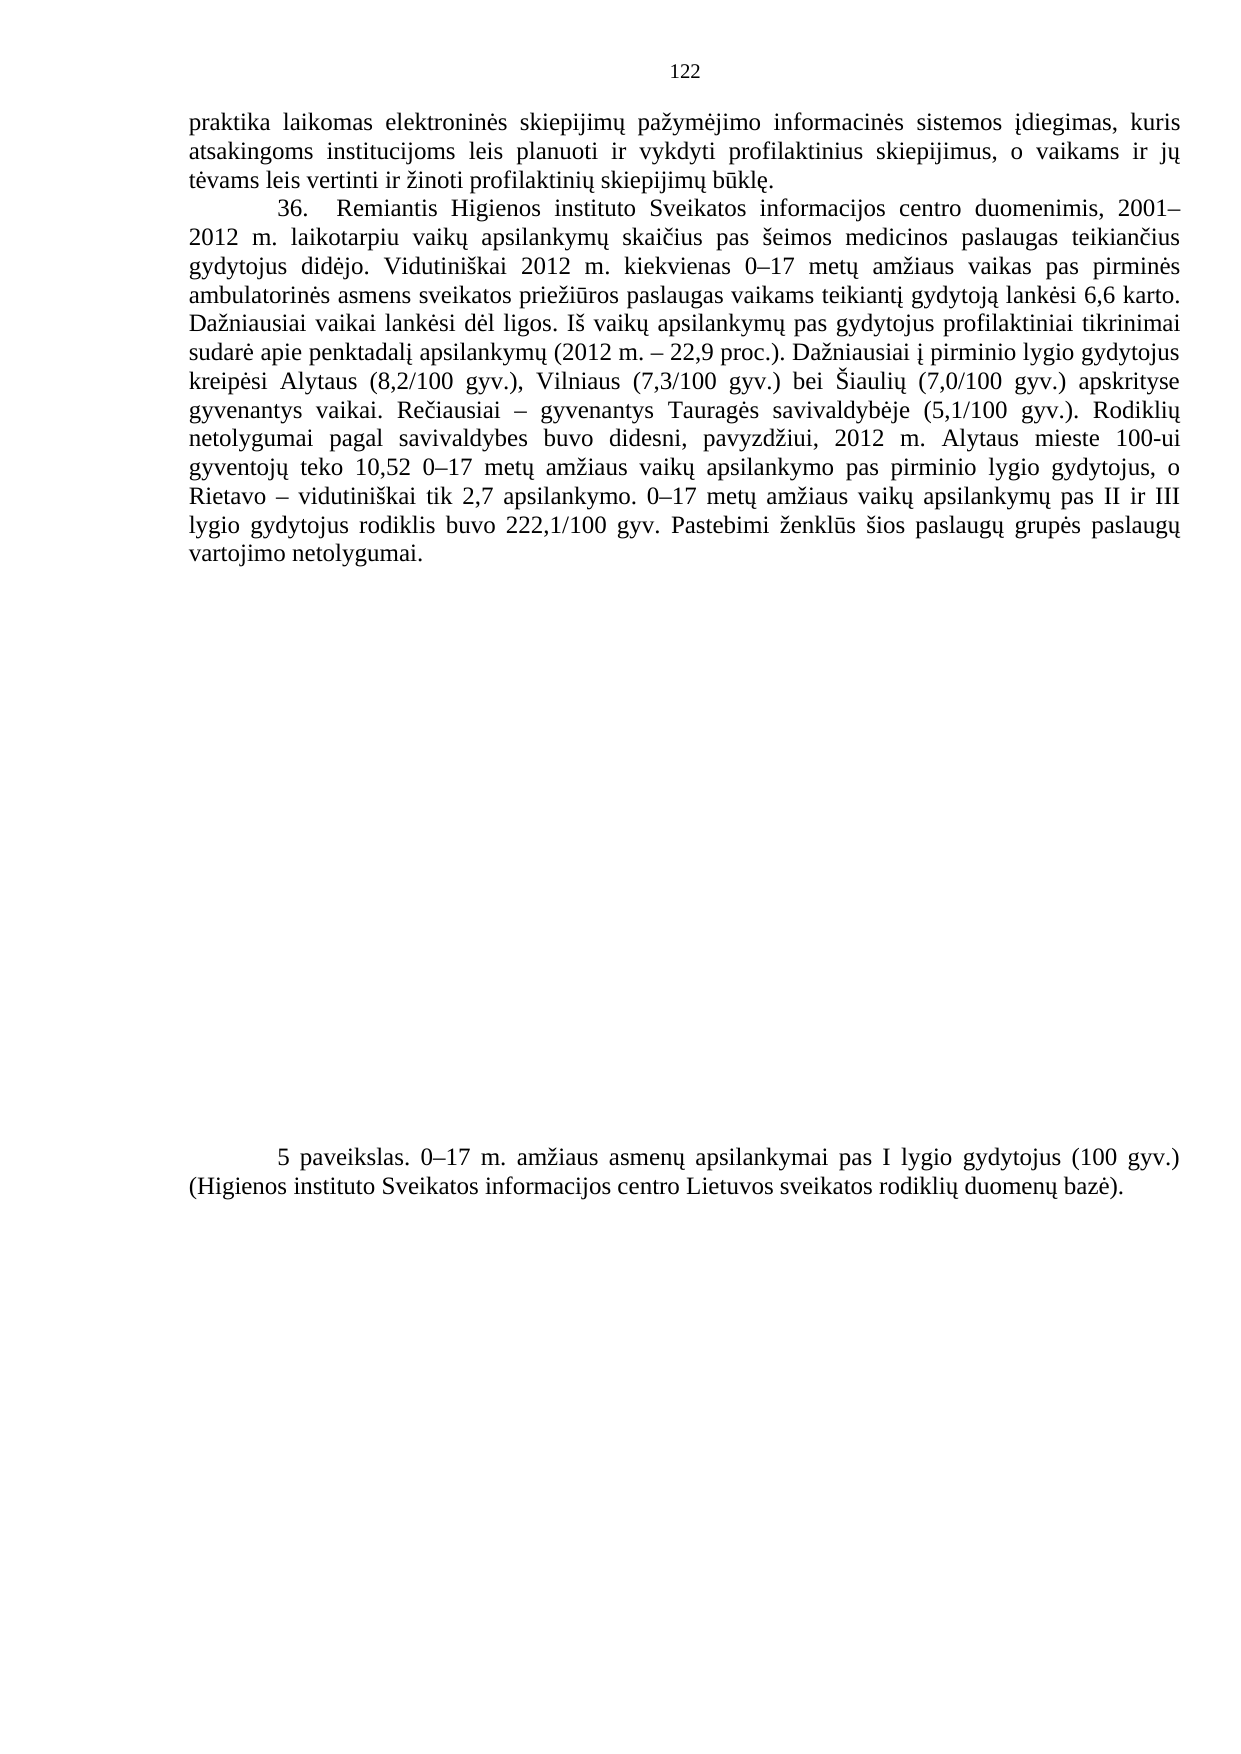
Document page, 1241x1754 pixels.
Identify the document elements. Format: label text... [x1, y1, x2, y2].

text 36. Remiantis Higienos instituto Sveikatos informacijos centro duomenimis, 2001–2012 m. laikotarpiu vaikų apsilankymų skaičius pas šeimos medicinos paslaugas teikiančius gydytojus didėjo. Vidutiniškai 2012 m. kiekvienas 0–17 metų amžiaus vaikas pas pirminės ambulatorinės asmens sveikatos priežiūros paslaugas vaikams teikiantį gydytoją lankėsi 6,6 karto. Dažniausiai vaikai lankėsi dėl ligos. Iš vaikų apsilankymų pas gydytojus profilaktiniai tikrinimai sudarė apie penktadalį apsilankymų (2012 m. – 22,9 proc.). Dažniausiai į pirminio lygio gydytojus kreipėsi Alytaus (8,2/100 gyv.), Vilniaus (7,3/100 gyv.) bei Šiaulių (7,0/100 gyv.) apskrityse gyvenantys vaikai. Rečiausiai – gyvenantys Tauragės savivaldybėje (5,1/100 gyv.). Rodiklių netolygumai pagal savivaldybes buvo didesni, pavyzdžiui, 2012 m. Alytaus mieste 100-ui gyventojų teko 10,52 0–17 metų amžiaus vaikų apsilankymo pas pirminio lygio gydytojus, o Rietavo – vidutiniškai tik 2,7 apsilankymo. 0–17 metų amžiaus vaikų apsilankymų pas II ir III lygio gydytojus rodiklis buvo 222,1/100 gyv. Pastebimi ženklūs šios paslaugų grupės paslaugų vartojimo netolygumai. [188, 193, 1181, 567]
text 5 paveikslas. 0–17 m. amžiaus asmenų apsilankymai pas I lygio gydytojus (100 gyv.) (Higienos instituto Sveikatos informacijos centro Lietuvos sveikatos rodiklių duomenų bazė). [188, 1142, 1181, 1200]
text praktika laikomas elektroninės skiepijimų pažymėjimo informacinės sistemos įdiegimas, kuris atsakingoms institucijoms leis planuoti ir vykdyti profilaktinius skiepijimus, o vaikams ir jų tėvams leis vertinti ir žinoti profilaktinių skiepijimų būklę. [188, 107, 1181, 193]
